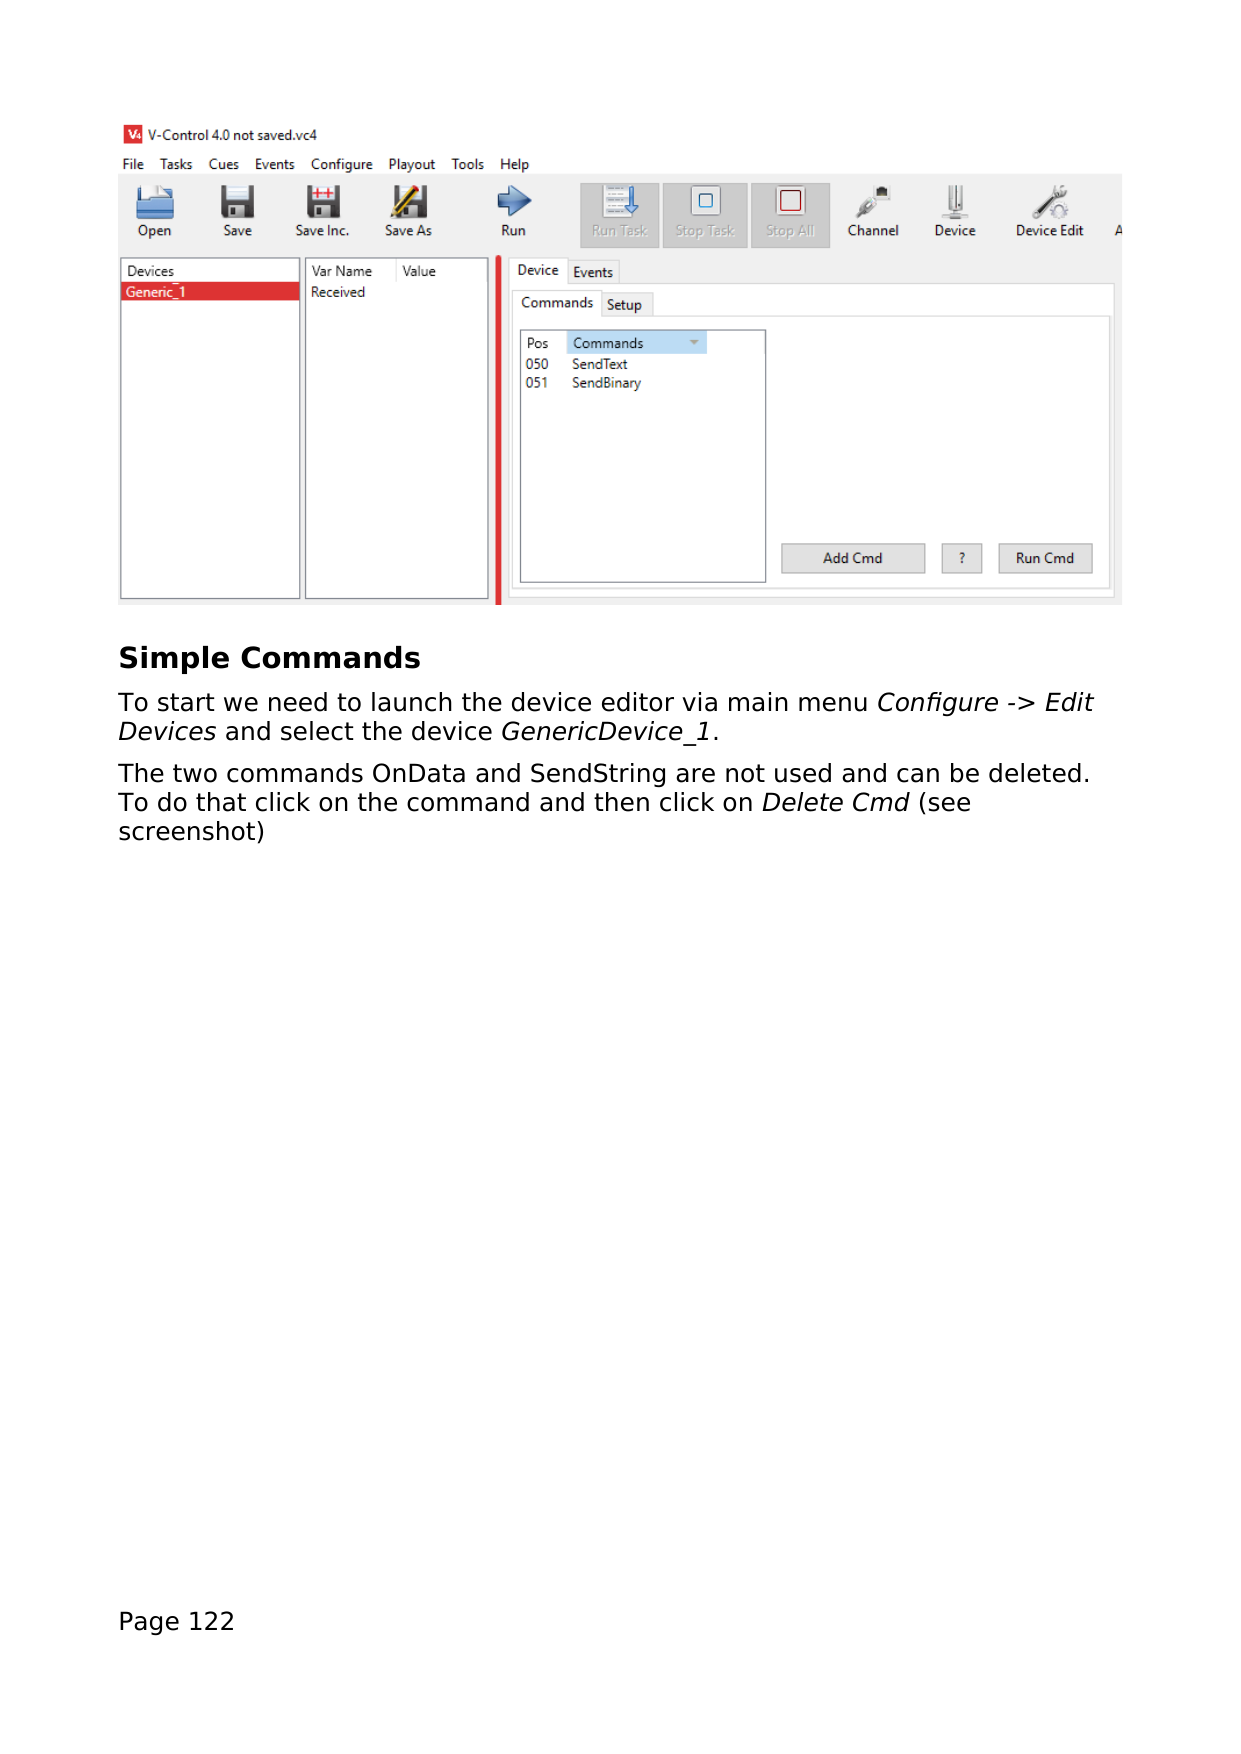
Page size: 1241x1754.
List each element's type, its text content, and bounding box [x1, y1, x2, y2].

picture [118, 118, 1123, 605]
text The two commands OnData and SendString are not used and can be deleted. To do that click on the command and then click on Delete Cmd (see screenshot) [118, 759, 1122, 847]
subtitle Simple Commands [118, 642, 1122, 676]
text To start we need to launch the device editor via main menu Configure -> Edit Devices and select the device GenericDevice_1. [118, 688, 1122, 747]
